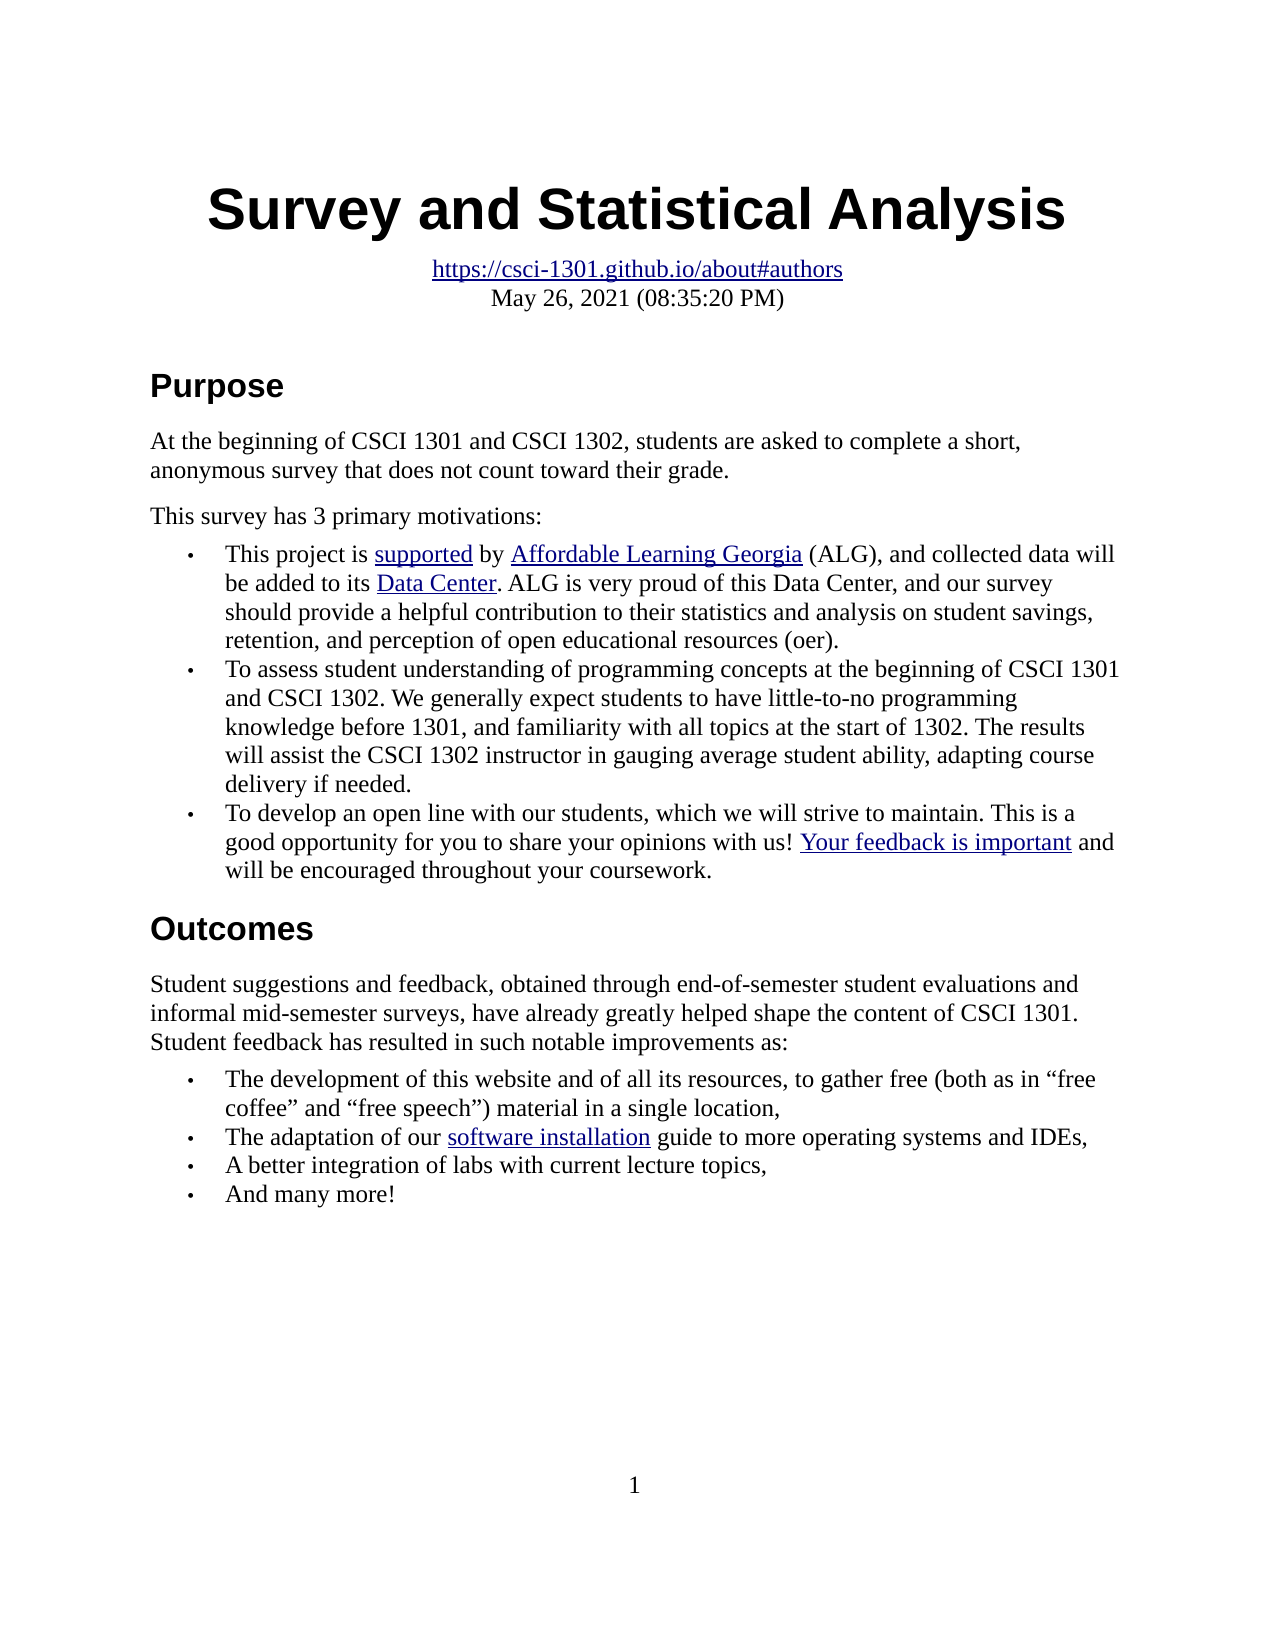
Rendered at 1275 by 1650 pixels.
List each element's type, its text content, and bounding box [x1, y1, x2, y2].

subtitle Purpose [150, 366, 1125, 404]
list To develop an open line with our students, which we will strive to maintain. This is a good opportunity for you to share your opinions with us! Your feedback is important and will be encouraged throughout your coursework. [187, 798, 1125, 884]
title Survey and Statistical Analysis [150, 175, 1125, 242]
text This survey has 3 primary motivations: [150, 501, 1125, 530]
list To assess student understanding of programming concepts at the beginning of CSCI 1301 and CSCI 1302. We generally expect students to have little-to-no programming knowledge before 1301, and familiarity with all topics at the start of 1302. The results will assist the CSCI 1302 instructor in gauging average student ability, adapting course delivery if needed. [187, 654, 1125, 798]
list The adaptation of our software installation guide to more operating systems and IDEs, [187, 1122, 1125, 1151]
list This project is supported by Affordable Learning Georgia (ALG), and collected data will be added to its Data Center. ALG is very proud of this Data Center, and our survey should provide a helpful contribution to their statistics and analysis on student savings, retention, and perception of open educational resources (oer). [187, 539, 1125, 654]
list And many more! [187, 1179, 1125, 1208]
text May 26, 2021 (08:35:20 PM) [150, 283, 1125, 312]
text At the beginning of CSCI 1301 and CSCI 1302, students are asked to complete a short, anonymous survey that does not count toward their grade. [150, 426, 1125, 483]
text https://csci-1301.github.io/about#authors [150, 254, 1125, 283]
list A better integration of labs with current lecture topics, [187, 1151, 1125, 1179]
list The development of this website and of all its resources, to gather free (both as in “free coffee” and “free speech”) material in a single location, [187, 1064, 1125, 1122]
subtitle Outcomes [150, 909, 1125, 948]
text Student suggestions and feedback, obtained through end-of-semester student evaluations and informal mid-semester surveys, have already greatly helped shape the content of CSCI 1301. Student feedback has resulted in such notable improvements as: [150, 969, 1125, 1055]
